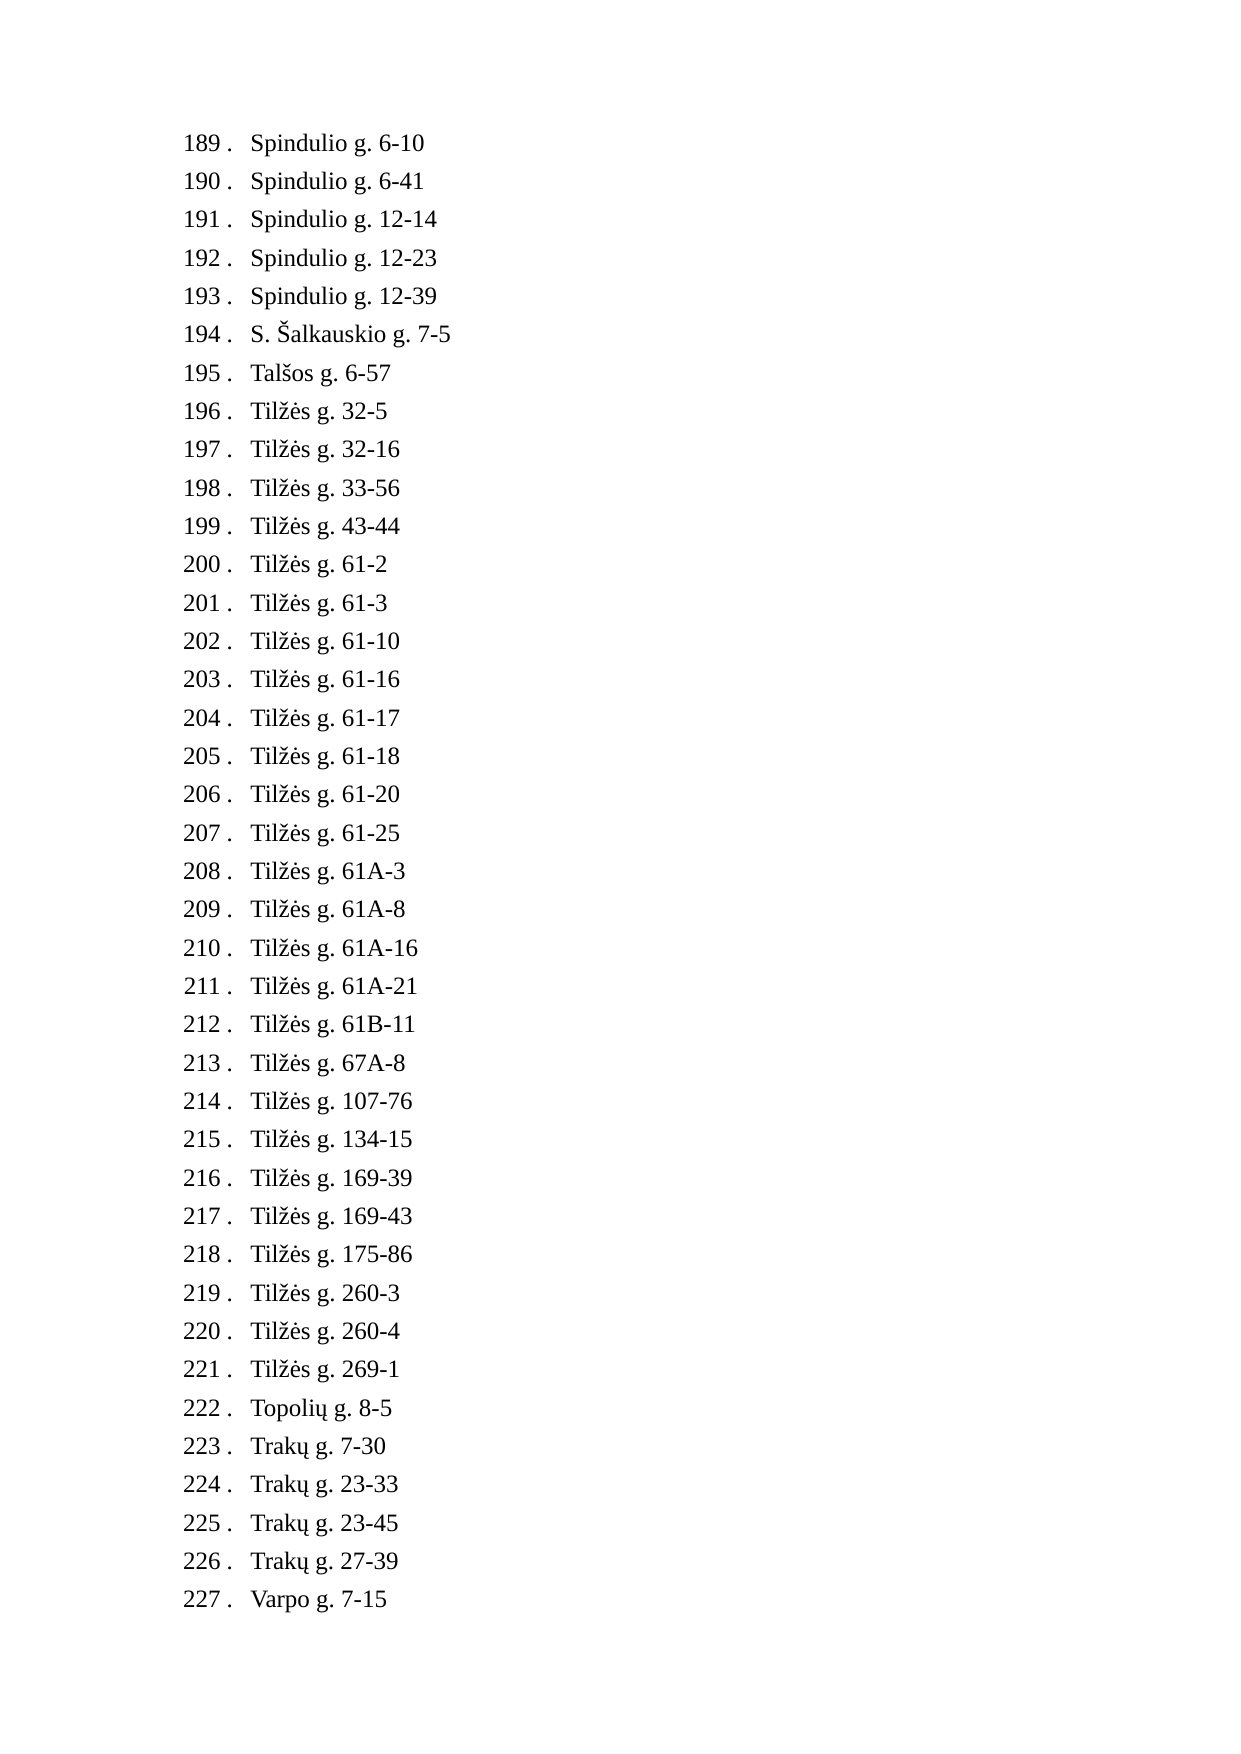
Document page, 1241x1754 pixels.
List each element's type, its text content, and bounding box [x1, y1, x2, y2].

table_cell 192 [174, 233, 223, 271]
table_cell 227 [174, 1575, 223, 1613]
table_cell 196 [174, 386, 223, 425]
table_cell 193 [174, 271, 223, 310]
table_cell 221 [174, 1345, 223, 1383]
table_cell 209 [174, 885, 223, 923]
table_cell . [223, 1153, 247, 1191]
table_cell Tilžės g. 107-76 [247, 1076, 621, 1115]
table_cell Tilžės g. 61-20 [247, 770, 621, 808]
table_cell Tilžės g. 61A-16 [247, 923, 621, 961]
table_cell Spindulio g. 6-41 [247, 156, 621, 195]
table_cell Tilžės g. 61-10 [247, 616, 621, 655]
table_cell . [223, 1383, 247, 1421]
table_cell 224 [174, 1460, 223, 1498]
table_cell Tilžės g. 61-18 [247, 731, 621, 770]
table_cell 219 [174, 1268, 223, 1306]
table_cell 205 [174, 731, 223, 770]
table_cell Trakų g. 7-30 [247, 1421, 621, 1460]
table_cell . [223, 1191, 247, 1230]
table_cell Topolių g. 8-5 [247, 1383, 621, 1421]
table_cell 194 [174, 310, 223, 348]
table_cell . [223, 770, 247, 808]
table_cell . [223, 616, 247, 655]
table_cell . [223, 1498, 247, 1536]
table_cell Tilžės g. 260-4 [247, 1306, 621, 1345]
table_cell . [223, 923, 247, 961]
table_cell Tilžės g. 134-15 [247, 1115, 621, 1153]
table_cell Spindulio g. 6-10 [247, 118, 621, 156]
table_cell . [223, 463, 247, 501]
table_cell . [223, 1575, 247, 1613]
table_cell . [223, 1000, 247, 1038]
table_cell Tilžės g. 175-86 [247, 1230, 621, 1268]
table_cell 200 [174, 540, 223, 578]
table_cell 201 [174, 578, 223, 616]
table_cell Tilžės g. 61A-21 [247, 961, 621, 1000]
table_cell 208 [174, 846, 223, 885]
table_cell Tilžės g. 61-2 [247, 540, 621, 578]
table_cell Varpo g. 7-15 [247, 1575, 621, 1613]
table_cell 226 [174, 1536, 223, 1575]
table_cell Trakų g. 27-39 [247, 1536, 621, 1575]
table_cell . [223, 386, 247, 425]
table_cell 217 [174, 1191, 223, 1230]
table_cell 189 [174, 118, 223, 156]
table_cell 215 [174, 1115, 223, 1153]
table_cell . [223, 118, 247, 156]
table_cell . [223, 425, 247, 463]
table_cell Tilžės g. 33-56 [247, 463, 621, 501]
table_cell . [223, 271, 247, 310]
table_cell 222 [174, 1383, 223, 1421]
table_cell Spindulio g. 12-39 [247, 271, 621, 310]
table_cell Tilžės g. 32-16 [247, 425, 621, 463]
table_cell Tilžės g. 61-3 [247, 578, 621, 616]
table_cell . [223, 846, 247, 885]
table_cell Trakų g. 23-33 [247, 1460, 621, 1498]
table_cell . [223, 1421, 247, 1460]
table_cell 220 [174, 1306, 223, 1345]
table_cell . [223, 693, 247, 731]
table_cell Tilžės g. 61-16 [247, 655, 621, 693]
table_cell 204 [174, 693, 223, 731]
table_cell . [223, 1345, 247, 1383]
table_cell Tilžės g. 260-3 [247, 1268, 621, 1306]
table_cell . [223, 1306, 247, 1345]
table_cell Tilžės g. 61B-11 [247, 1000, 621, 1038]
table_cell . [223, 348, 247, 386]
table_cell 195 [174, 348, 223, 386]
table_cell Tilžės g. 269-1 [247, 1345, 621, 1383]
table_cell Tilžės g. 32-5 [247, 386, 621, 425]
table_cell . [223, 655, 247, 693]
table_cell 197 [174, 425, 223, 463]
table_cell . [223, 1536, 247, 1575]
table_cell Tilžės g. 61A-3 [247, 846, 621, 885]
table_cell 214 [174, 1076, 223, 1115]
table_cell Tilžės g. 61-25 [247, 808, 621, 846]
table_cell S. Šalkauskio g. 7-5 [247, 310, 621, 348]
table_cell . [223, 1268, 247, 1306]
table_cell Talšos g. 6-57 [247, 348, 621, 386]
table_cell 216 [174, 1153, 223, 1191]
table_cell 223 [174, 1421, 223, 1460]
table_cell 191 [174, 195, 223, 233]
table_cell 206 [174, 770, 223, 808]
table_cell 198 [174, 463, 223, 501]
table_cell Tilžės g. 67A-8 [247, 1038, 621, 1076]
table_cell . [223, 885, 247, 923]
table_cell . [223, 808, 247, 846]
table_cell . [223, 578, 247, 616]
table_cell . [223, 501, 247, 540]
table_cell 225 [174, 1498, 223, 1536]
table_cell . [223, 1460, 247, 1498]
table_cell Spindulio g. 12-23 [247, 233, 621, 271]
table_cell . [223, 961, 247, 1000]
table_cell . [223, 1076, 247, 1115]
table_cell 210 [174, 923, 223, 961]
table_cell 199 [174, 501, 223, 540]
table_cell 212 [174, 1000, 223, 1038]
table_cell . [223, 540, 247, 578]
table_cell . [223, 195, 247, 233]
table_cell 203 [174, 655, 223, 693]
table_cell . [223, 1115, 247, 1153]
table_cell 190 [174, 156, 223, 195]
table_cell Tilžės g. 61-17 [247, 693, 621, 731]
table_cell . [223, 233, 247, 271]
table_cell 213 [174, 1038, 223, 1076]
table_cell . [223, 731, 247, 770]
table_cell Tilžės g. 169-43 [247, 1191, 621, 1230]
table_cell . [223, 156, 247, 195]
table_cell . [223, 310, 247, 348]
table_cell Spindulio g. 12-14 [247, 195, 621, 233]
table_cell . [223, 1038, 247, 1076]
table_cell Trakų g. 23-45 [247, 1498, 621, 1536]
table_cell Tilžės g. 43-44 [247, 501, 621, 540]
table_cell 207 [174, 808, 223, 846]
table_cell 211 [174, 961, 223, 1000]
table_cell Tilžės g. 169-39 [247, 1153, 621, 1191]
table_cell 218 [174, 1230, 223, 1268]
table_cell 202 [174, 616, 223, 655]
table_cell . [223, 1230, 247, 1268]
table_cell Tilžės g. 61A-8 [247, 885, 621, 923]
